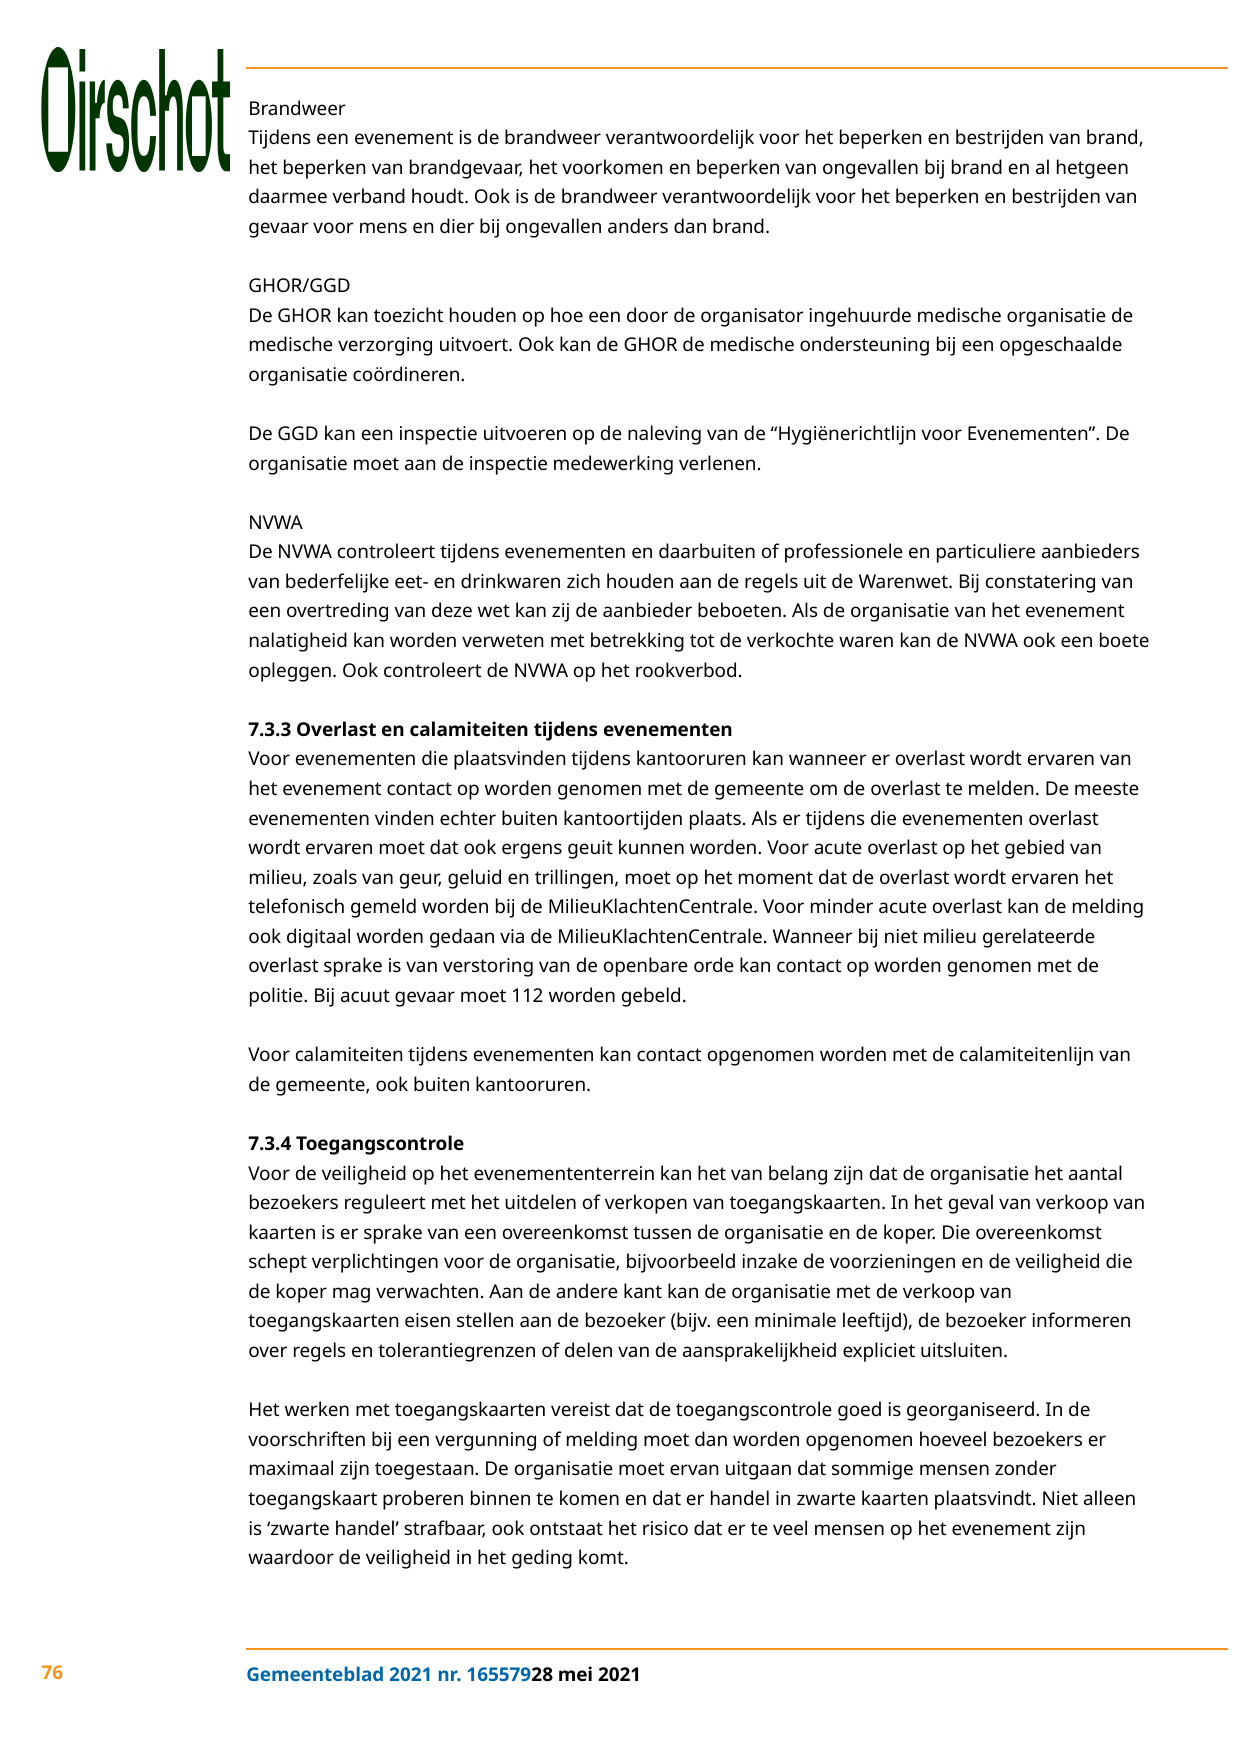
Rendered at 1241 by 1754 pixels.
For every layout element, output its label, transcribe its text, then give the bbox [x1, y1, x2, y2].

text NVWA [248, 509, 1152, 535]
text Tijdens een evenement is de brandweer verantwoordelijk voor het beperken en bestrijden van brand, het beperken van brandgevaar, het voorkomen en beperken van ongevallen bij brand en al hetgeen daarmee verband houdt. Ook is de brandweer verantwoordelijk voor het beperken en bestrijden van gevaar voor mens en dier bij ongevallen anders dan brand. [248, 124, 1152, 239]
text Voor calamiteiten tijdens evenementen kan contact opgenomen worden met de calamiteitenlijn van de gemeente, ook buiten kantooruren. [248, 1041, 1152, 1097]
text Brandweer [248, 95, 1152, 121]
picture [41, 47, 231, 172]
text 7.3.4 Toegangscontrole [248, 1130, 1152, 1156]
text De GHOR kan toezicht houden op hoe een door de organisator ingehuurde medische organisatie de medische verzorging uitvoert. Ook kan de GHOR de medische ondersteuning bij een opgeschaalde organisatie coördineren. [248, 302, 1152, 387]
text GHOR/GGD [248, 272, 1152, 298]
text Voor evenementen die plaatsvinden tijdens kantooruren kan wanneer er overlast wordt ervaren van het evenement contact op worden genomen met de gemeente om de overlast te melden. De meeste evenementen vinden echter buiten kantoortijden plaats. Als er tijdens die evenementen overlast wordt ervaren moet dat ook ergens geuit kunnen worden. Voor acute overlast op het gebied van milieu, zoals van geur, geluid en trillingen, moet op het moment dat de overlast wordt ervaren het telefonisch gemeld worden bij de MilieuKlachtenCentrale. Voor minder acute overlast kan de melding ook digitaal worden gedaan via de MilieuKlachtenCentrale. Wanneer bij niet milieu gerelateerde overlast sprake is van verstoring van de openbare orde kan contact op worden genomen met de politie. Bij acuut gevaar moet 112 worden gebeld. [248, 746, 1152, 1008]
text 7.3.3 Overlast en calamiteiten tijdens evenementen [248, 716, 1152, 742]
text De NVWA controleert tijdens evenementen en daarbuiten of professionele en particuliere aanbieders van bederfelijke eet- en drinkwaren zich houden aan de regels uit de Warenwet. Bij constatering van een overtreding van deze wet kan zij de aanbieder beboeten. Als de organisatie van het evenement nalatigheid kan worden verweten met betrekking tot de verkochte waren kan de NVWA ook een boete opleggen. Ook controleert de NVWA op het rookverbod. [248, 538, 1152, 683]
text Voor de veiligheid op het evenemententerrein kan het van belang zijn dat de organisatie het aantal bezoekers reguleert met het uitdelen of verkopen van toegangskaarten. In het geval van verkoop van kaarten is er sprake van een overeenkomst tussen de organisatie en de koper. Die overeenkomst schept verplichtingen voor de organisatie, bijvoorbeeld inzake de voorzieningen en de veiligheid die de koper mag verwachten. Aan de andere kant kan de organisatie met de verkoop van toegangskaarten eisen stellen aan de bezoeker (bijv. een minimale leeftijd), de bezoeker informeren over regels en tolerantiegrenzen of delen van de aansprakelijkheid expliciet uitsluiten. [248, 1160, 1152, 1363]
text Het werken met toegangskaarten vereist dat de toegangscontrole goed is georganiseerd. In de voorschriften bij een vergunning of melding moet dan worden opgenomen hoeveel bezoekers er maximaal zijn toegestaan. De organisatie moet ervan uitgaan dat sommige mensen zonder toegangskaart proberen binnen te komen en dat er handel in zwarte kaarten plaatsvindt. Niet alleen is ‘zwarte handel’ strafbaar, ook ontstaat het risico dat er te veel mensen op het evenement zijn waardoor de veiligheid in het geding komt. [248, 1396, 1152, 1570]
text De GGD kan een inspectie uitvoeren op de naleving van de “Hygiënerichtlijn voor Evenementen”. De organisatie moet aan de inspectie medewerking verlenen. [248, 420, 1152, 476]
